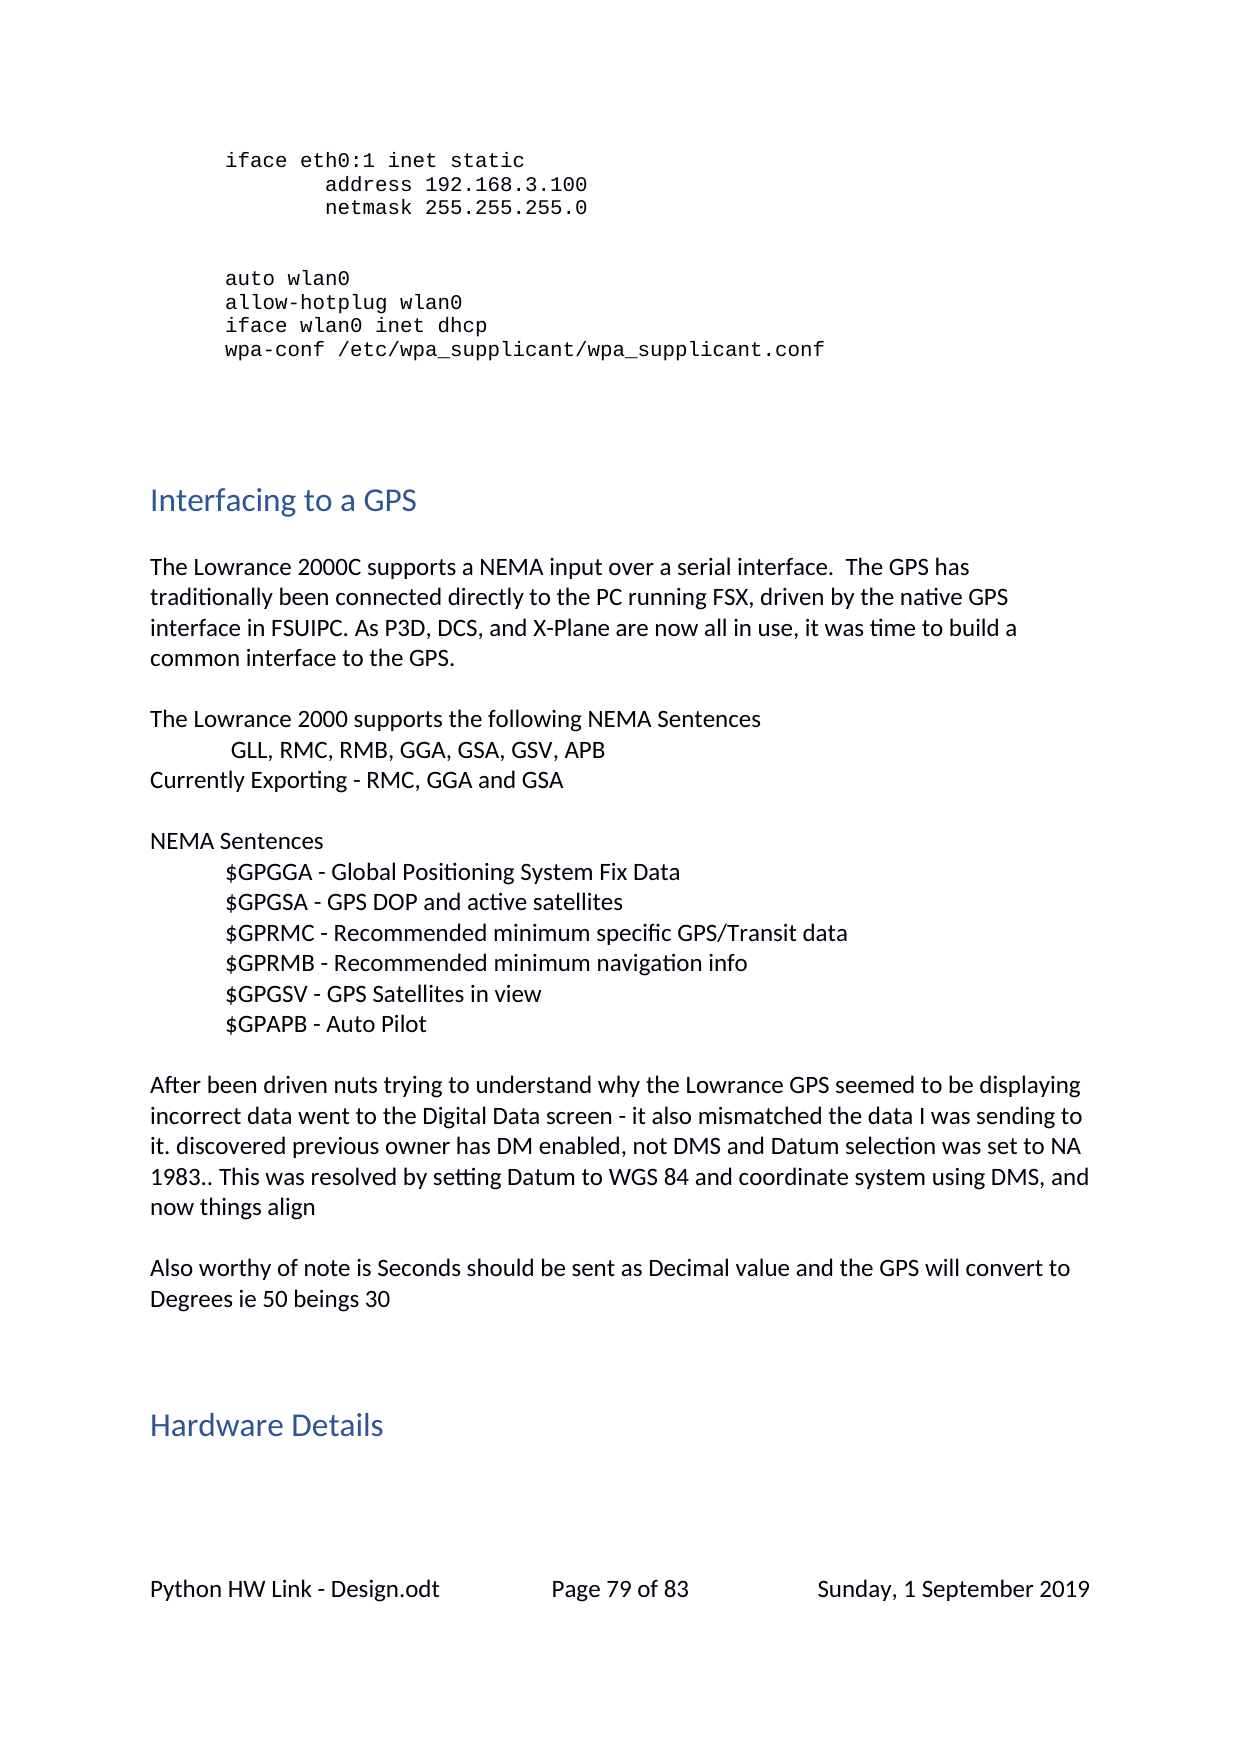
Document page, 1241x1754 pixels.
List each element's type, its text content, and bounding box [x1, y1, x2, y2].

subtitle Interfacing to a GPS [150, 479, 1090, 520]
text After been driven nuts trying to understand why the Lowrance GPS seemed to be displaying incorrect data went to the Digital Data screen - it also mismatched the data I was sending to it. discovered previous owner has DM enabled, not DMS and Datum selection was set to NA 1983.. This was resolved by setting Datum to WGS 84 and coordinate system using DMS, and now things align [150, 1069, 1090, 1222]
text NEMA Sentences [150, 825, 1090, 856]
text iface eth0:1 inet static address 192.168.3.100 netmask 255.255.255.0 auto wlan0 allow-hotplug wlan0 iface wlan0 inet dhcp wpa-conf /etc/wpa_supplicant/wpa_supplicant.conf [225, 150, 1090, 393]
text $GPAPB - Auto Pilot [225, 1008, 1090, 1039]
text Also worthy of note is Seconds should be sent as Decimal value and the GPS will convert to Degrees ie 50 beings 30 [150, 1253, 1090, 1314]
text Currently Exporting - RMC, GGA and GSA [150, 764, 1090, 795]
text The Lowrance 2000 supports the following NEMA Sentences [150, 703, 1090, 734]
text The Lowrance 2000C supports a NEMA input over a serial interface. The GPS has traditionally been connected directly to the PC running FSX, driven by the native GPS interface in FSUIPC. As P3D, DCS, and X-Plane are now all in use, it was time to build a common interface to the GPS. [150, 551, 1090, 673]
subtitle Hardware Details [150, 1404, 1090, 1445]
text $GPGGA - Global Positioning System Fix Data [225, 856, 1090, 886]
text $GPGSA - GPS DOP and active satellites [225, 886, 1090, 917]
text $GPRMC - Recommended minimum specific GPS/Transit data [225, 917, 1090, 947]
text GLL, RMC, RMB, GGA, GSA, GSV, APB [225, 734, 1090, 764]
text $GPRMB - Recommended minimum navigation info [225, 947, 1090, 978]
text $GPGSV - GPS Satellites in view [225, 978, 1090, 1008]
